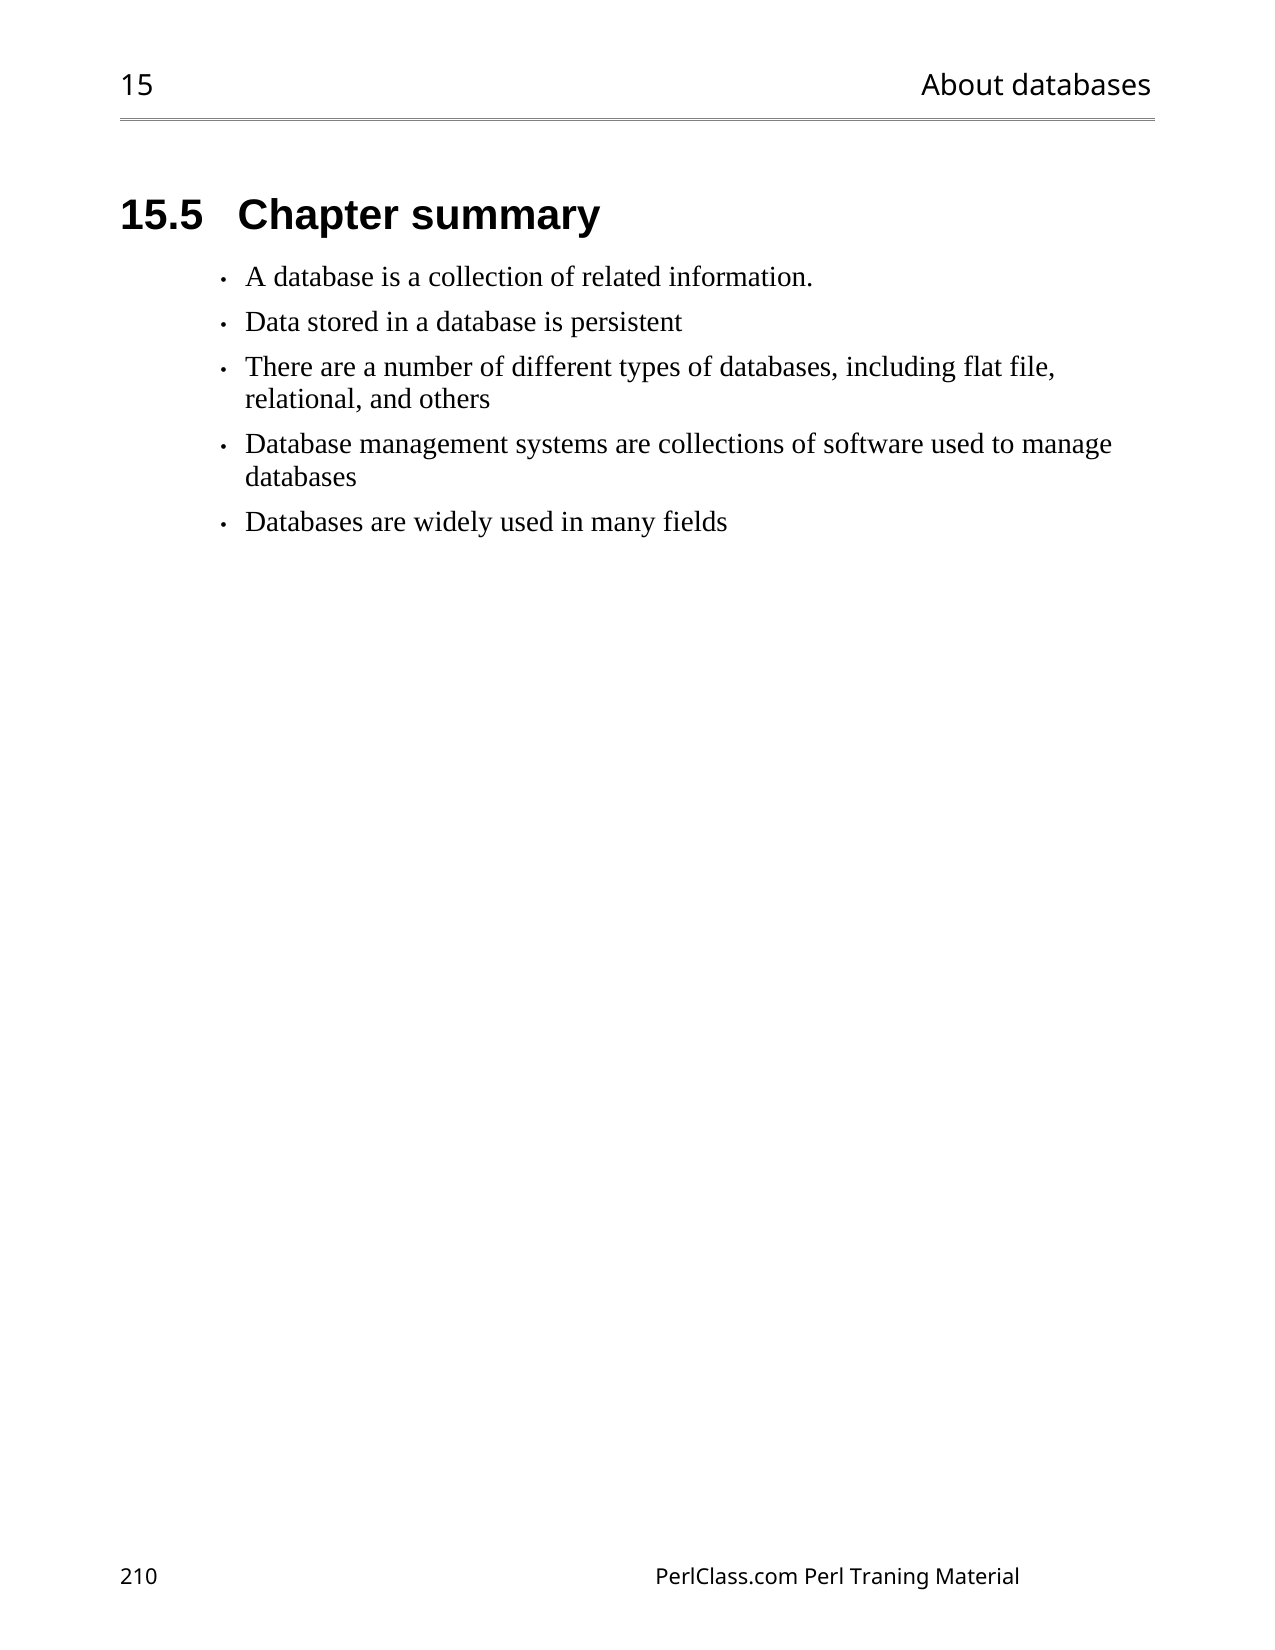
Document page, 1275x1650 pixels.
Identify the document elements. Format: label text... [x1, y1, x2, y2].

text • A database is a collection of related information. [220, 260, 1155, 292]
text • Data stored in a database is persistent [220, 305, 1155, 337]
text • Databases are widely used in many fields [220, 505, 1155, 537]
text • There are a number of different types of databases, including flat file, relational, and others [220, 350, 1155, 415]
text • Database management systems are collections of software used to manage databases [220, 427, 1155, 492]
subtitle Chapter summary [120, 182, 1155, 238]
